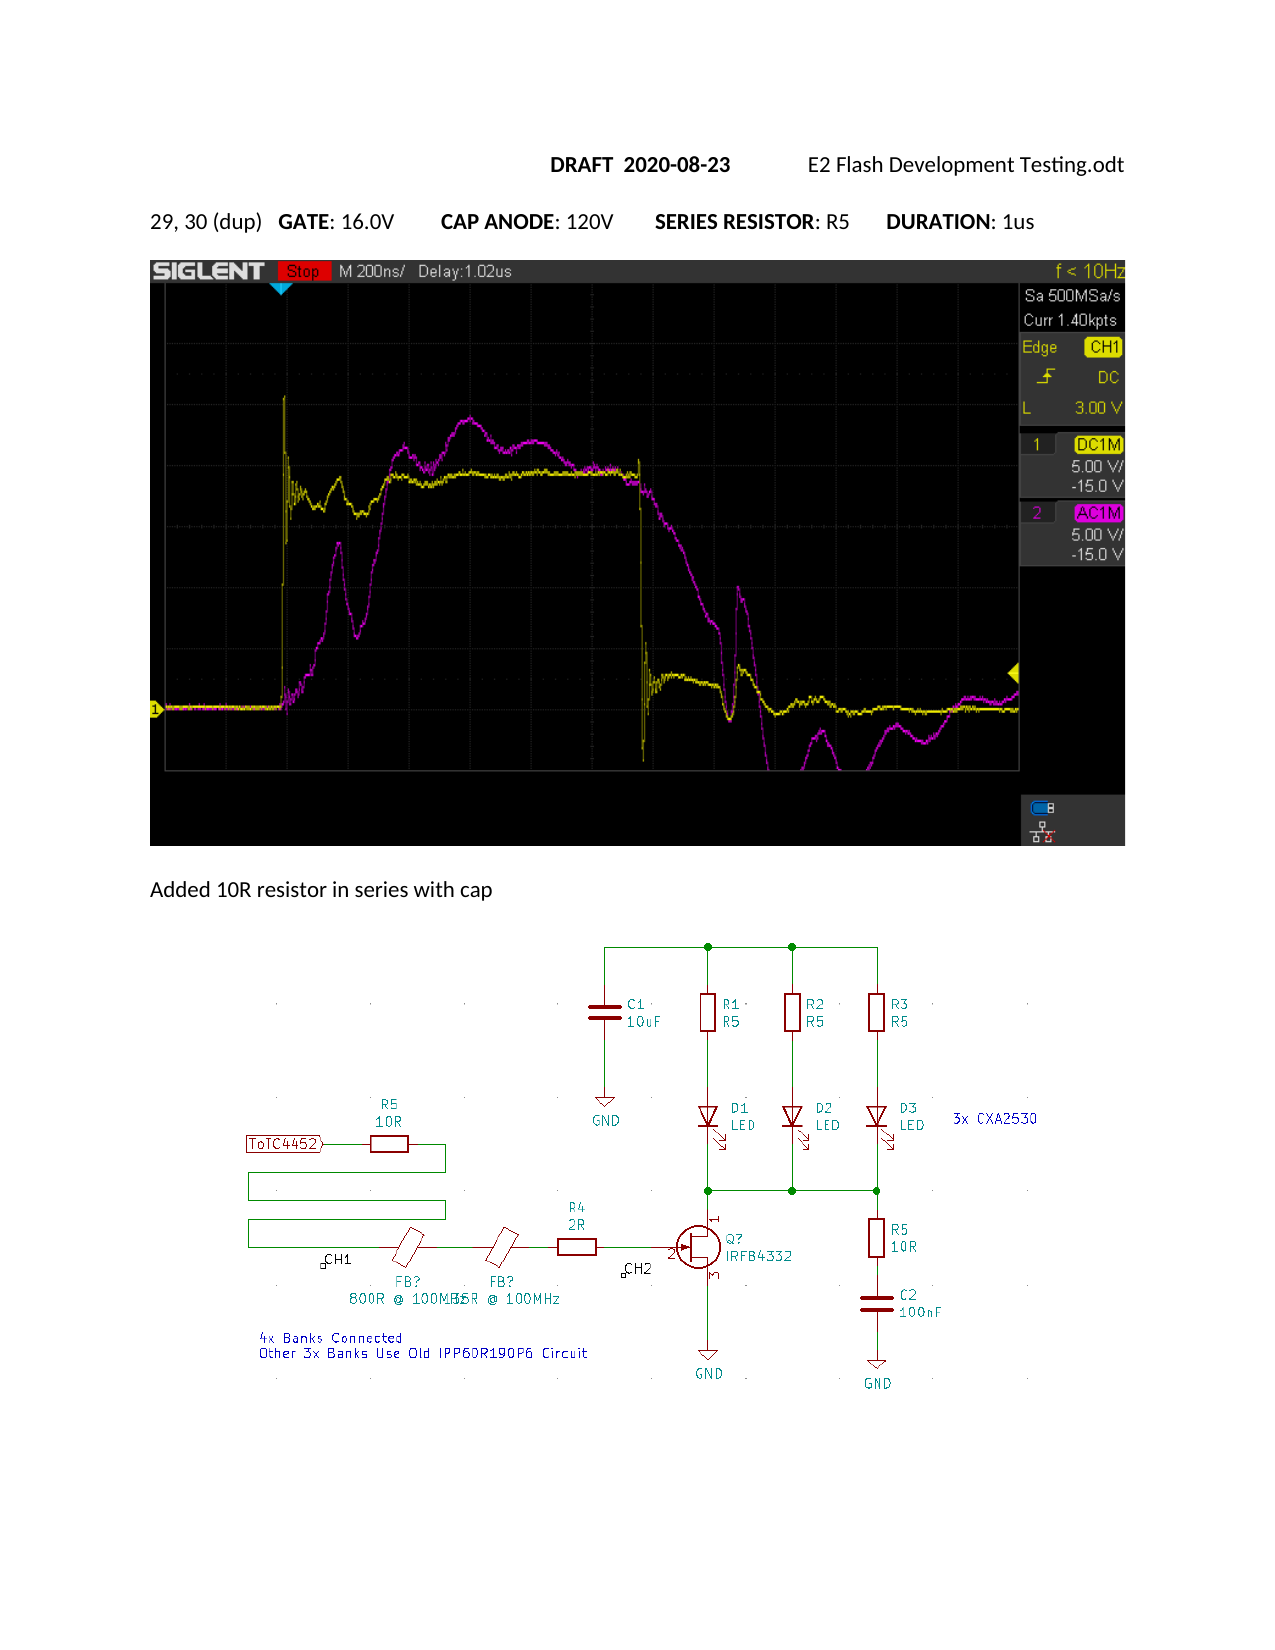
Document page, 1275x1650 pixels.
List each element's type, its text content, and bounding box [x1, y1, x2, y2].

text 29, 30 (dup) GATE: 16.0V CAP ANODE: 120V SERIES RESISTOR: R5 DURATION: 1us [150, 207, 1125, 236]
text Added 10R resistor in series with cap [150, 846, 1125, 903]
picture [150, 260, 1125, 846]
picture [219, 927, 1056, 1390]
